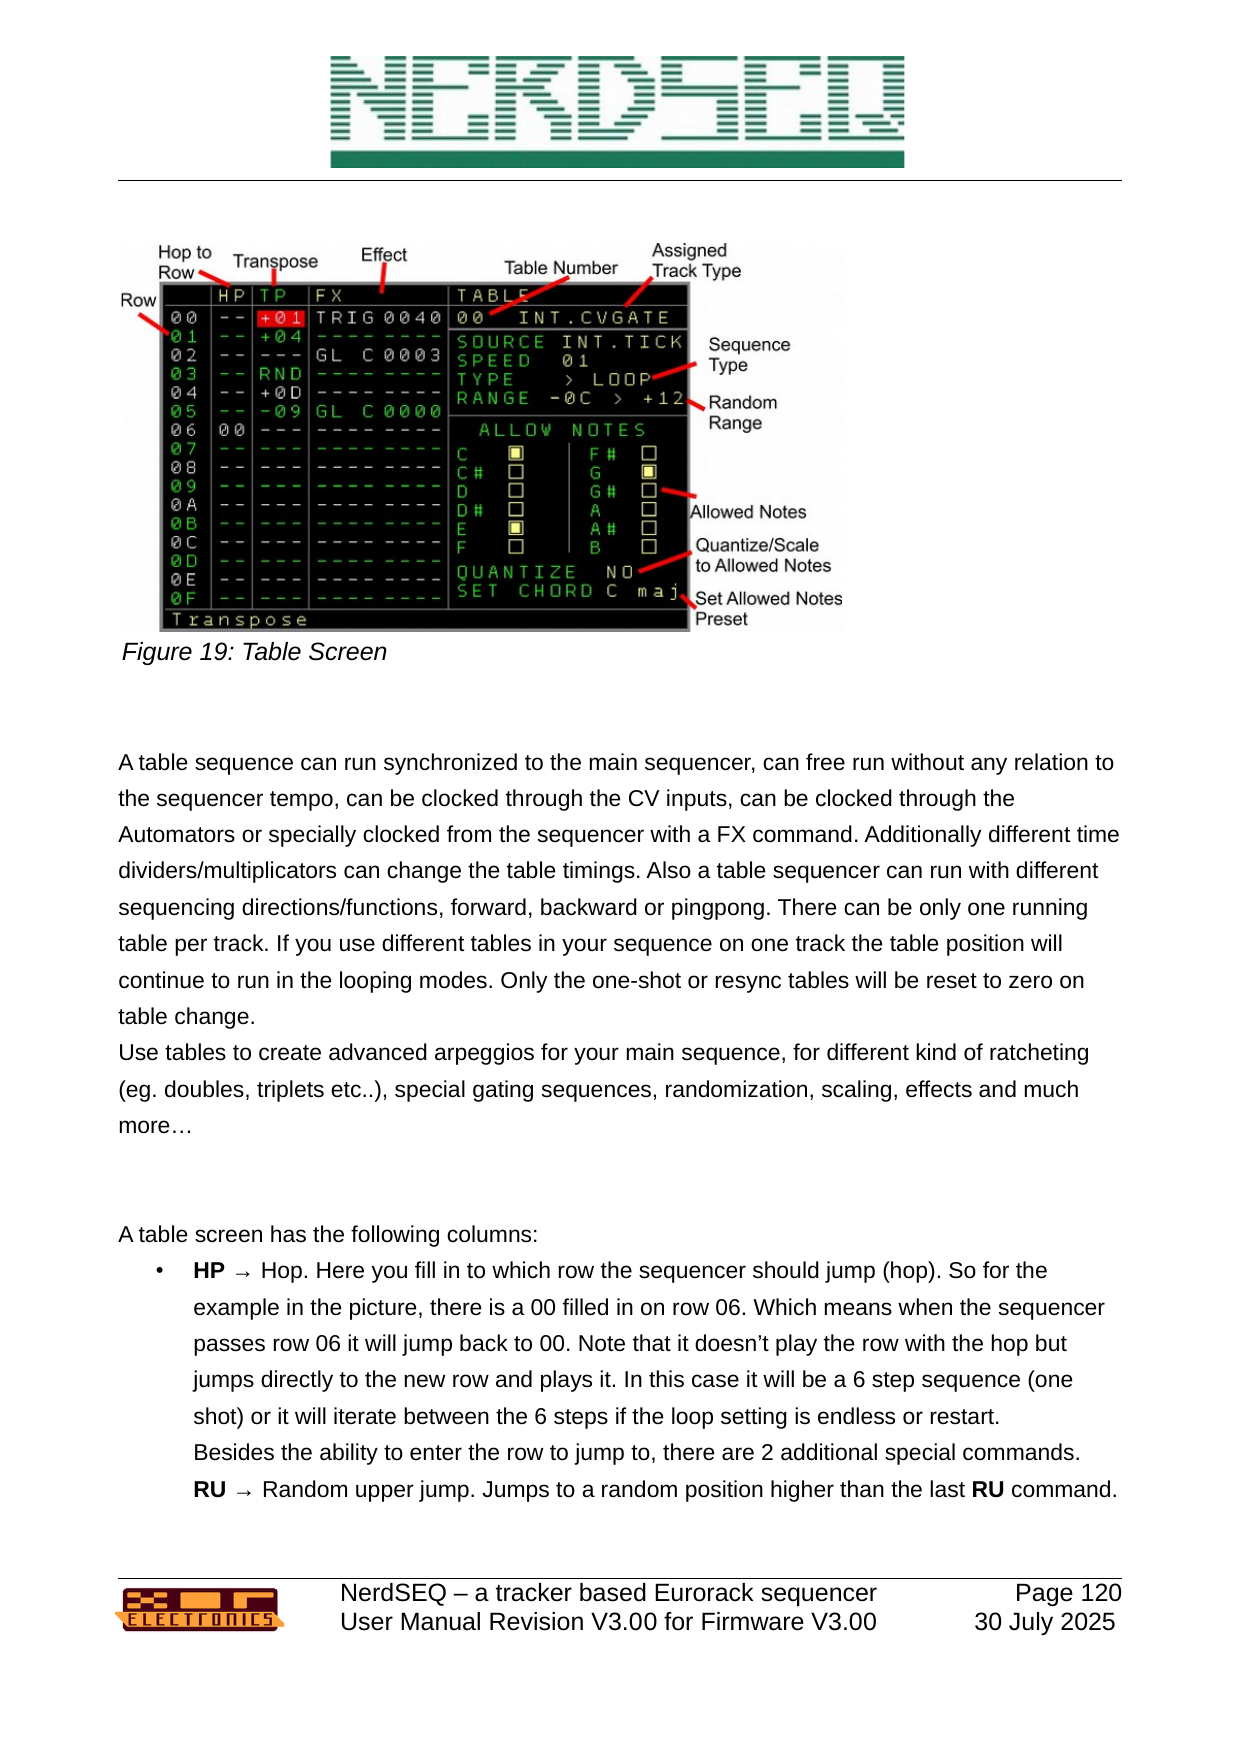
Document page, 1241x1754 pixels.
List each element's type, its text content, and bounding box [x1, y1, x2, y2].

list Besides the ability to enter the row to jump to, there are 2 additional special commands. [156, 1439, 1122, 1466]
text Use tables to create advanced arpeggios for your main sequence, for different kind of ratcheting (eg. doubles, triplets etc..), special gating sequences, randomization, scaling, effects and much more… [118, 1039, 1122, 1138]
picture [330, 56, 905, 168]
list HP → Hop. Here you fill in to which row the sequencer should jump (hop). So for the example in the picture, there is a 00 filled in on row 06. Which means when the sequencer passes row 06 it will jump back to 00. Note that it doesn’t play the row with the hop but jumps directly to the new row and plays it. In this case it will be a 6 step sequence (one shot) or it will iterate between the 6 steps if the loop setting is endless or restart. [156, 1257, 1122, 1429]
picture [121, 243, 842, 632]
text A table screen has the following columns: [118, 1221, 1122, 1247]
list RU → Random upper jump. Jumps to a random position higher than the last RU command. [156, 1476, 1122, 1502]
text Figure 19: Table Screen [122, 632, 904, 666]
picture [115, 1584, 285, 1634]
text A table sequence can run synchronized to the main sequencer, can free run without any relation to the sequencer tempo, can be clocked through the CV inputs, can be clocked through the Automators or specially clocked from the sequencer with a FX command. Additionally different time dividers/multiplicators can change the table timings. Also a table sequencer can run with different sequencing directions/functions, forward, backward or pingpong. There can be only one running table per track. If you use different tables in your sequence on one track the table position will continue to run in the looping modes. Only the one-shot or resync tables will be reset to zero on table change. [118, 748, 1122, 1029]
